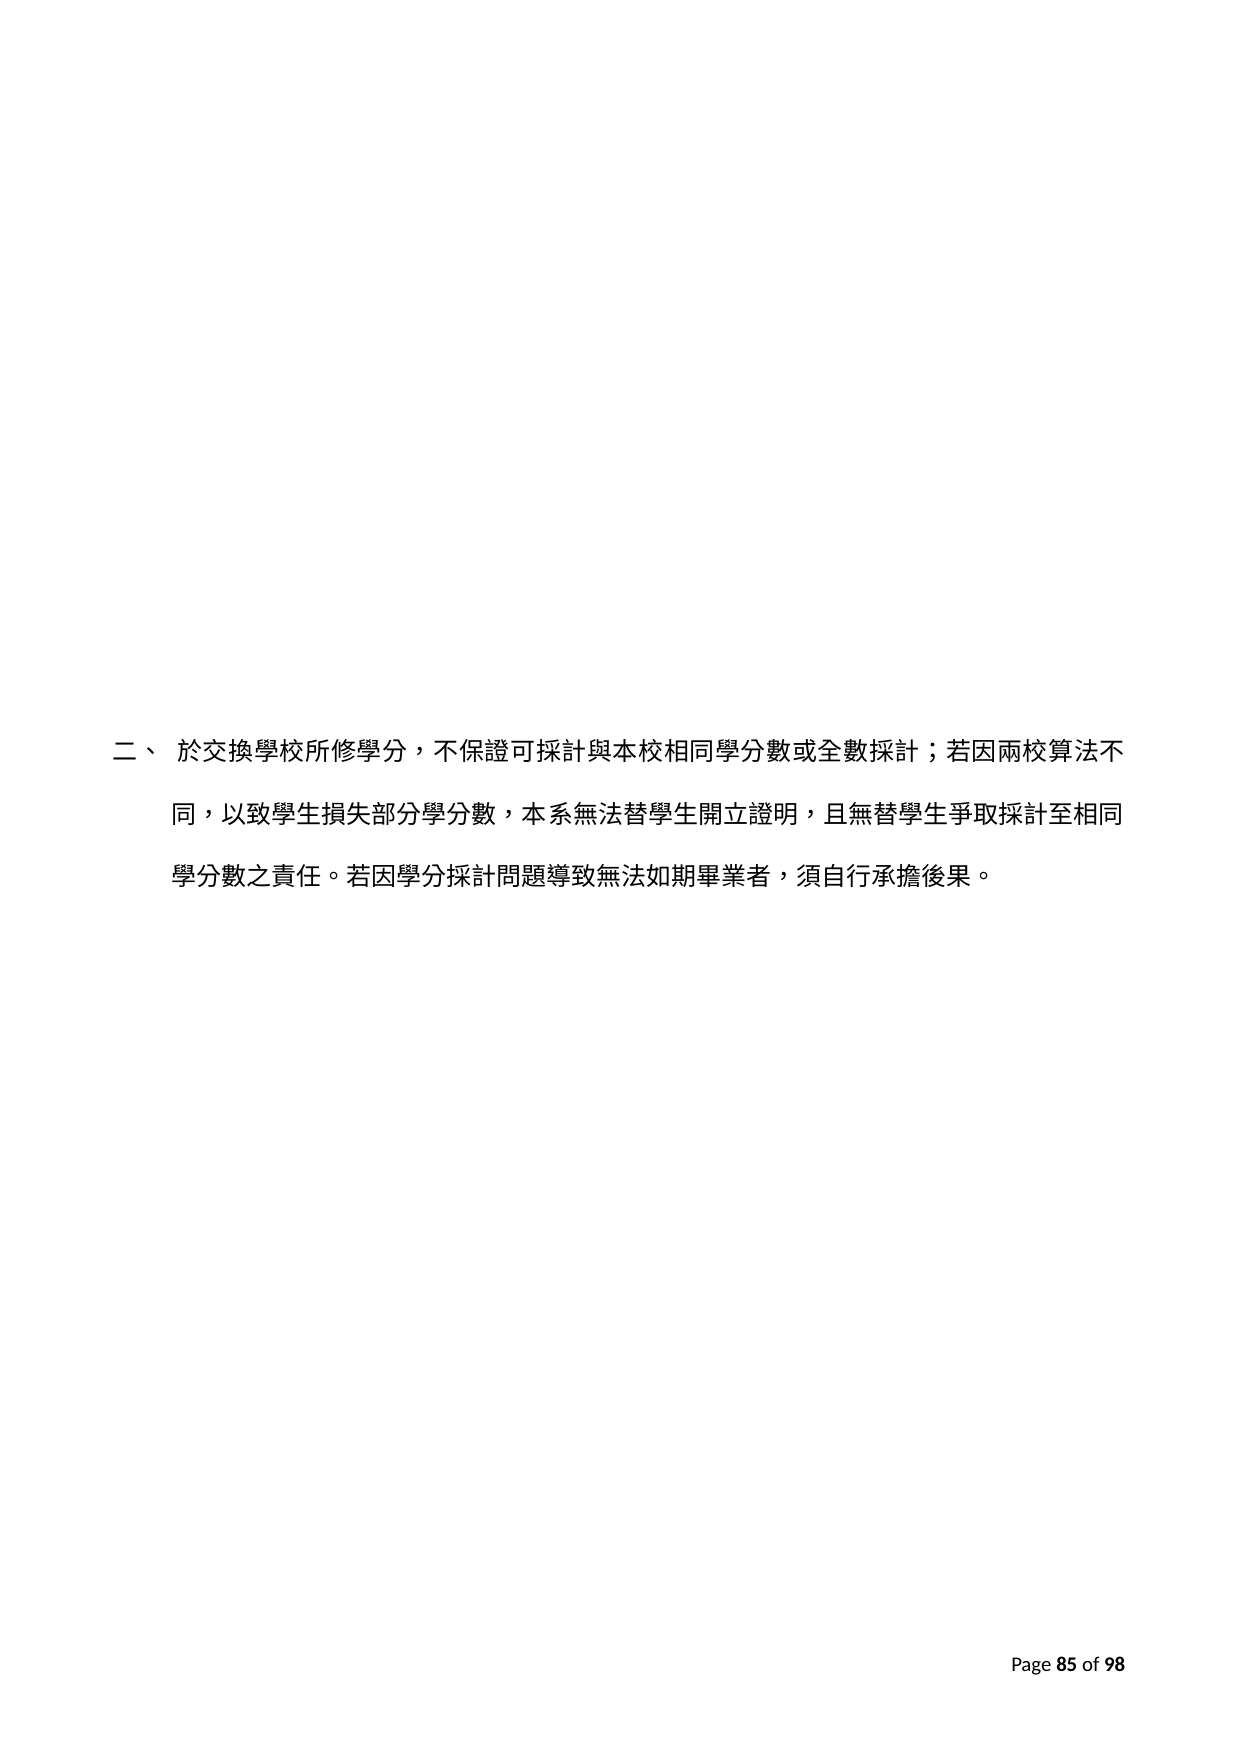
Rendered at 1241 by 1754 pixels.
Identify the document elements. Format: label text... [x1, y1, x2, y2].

text 二、 於交換學校所修學分，不保證可採計與本校相同學分數或全數採計；若因兩校算法不同，以致學生損失部分學分數，本系無法替學生開立證明，且無替學生爭取採計至相同學分數之責任。若因學分採計問題導致無法如期畢業者，須自行承擔後果。 [113, 708, 1125, 896]
